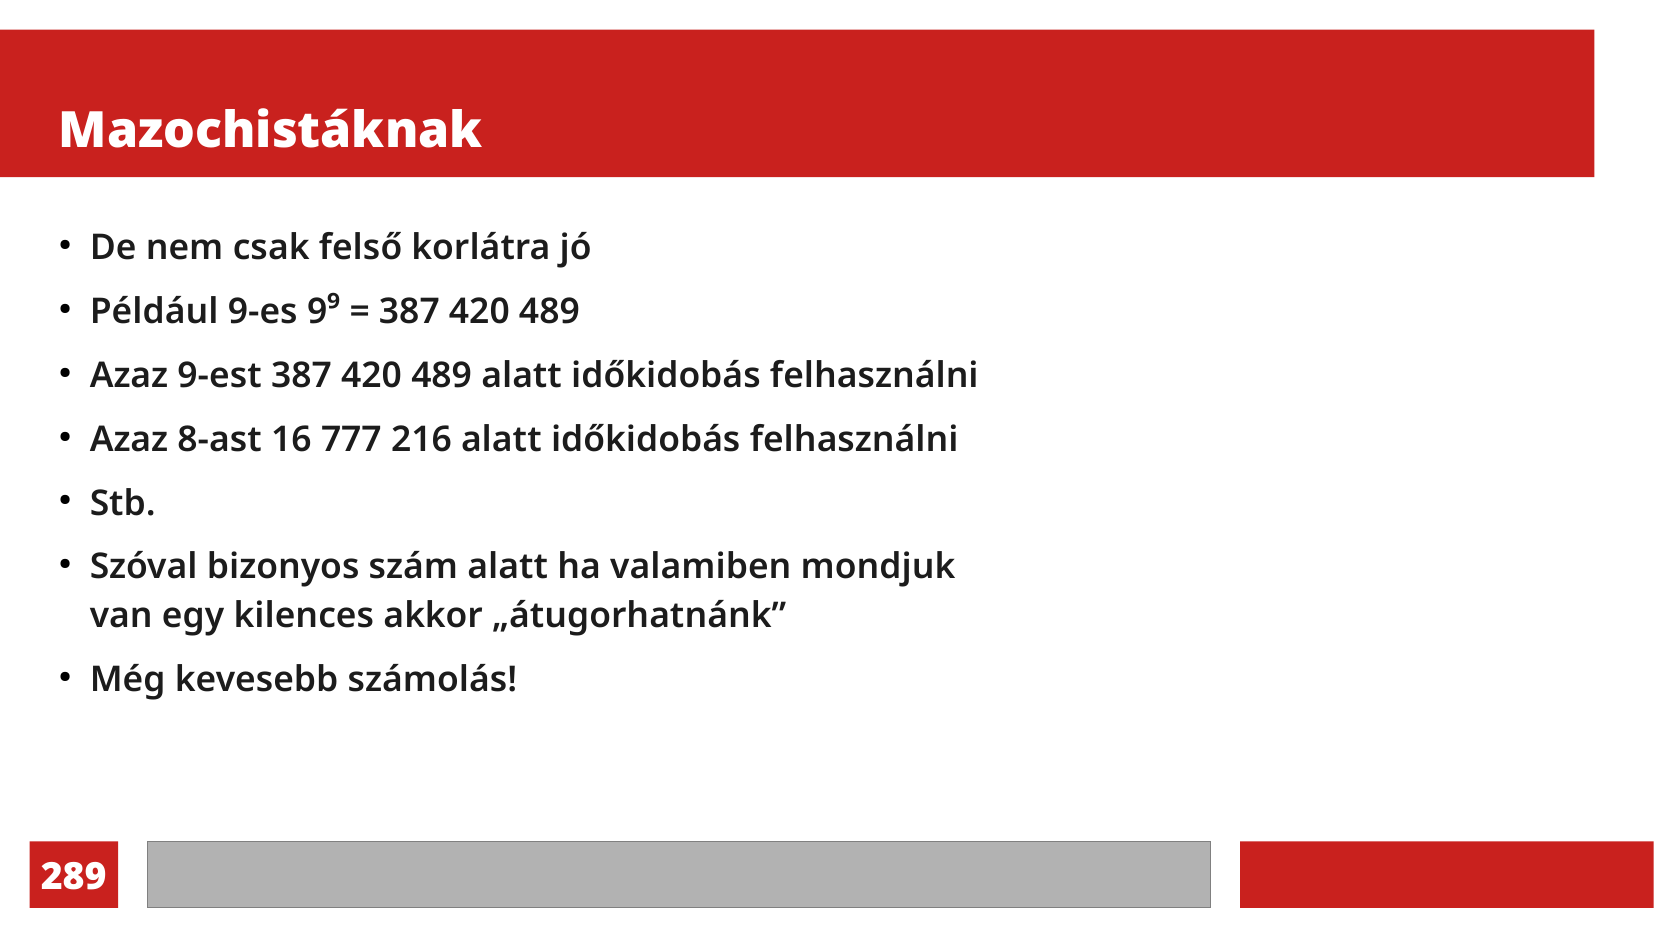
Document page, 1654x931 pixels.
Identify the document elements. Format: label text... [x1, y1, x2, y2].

title Mazochistáknak [59, 44, 1595, 163]
list De nem csak felső korlátra jó Például 9-es 9⁹ = 387 420 489 Azaz 9-est 387 420 489 alatt időkidobás felhasználni Azaz 8-ast 16 777 216 alatt időkidobás felhasználni Stb. Szóval bizonyos szám alatt ha valamiben mondjuk van egy kilences akkor „átugorhatnánk” Még kevesebb számolás! [59, 221, 1004, 768]
